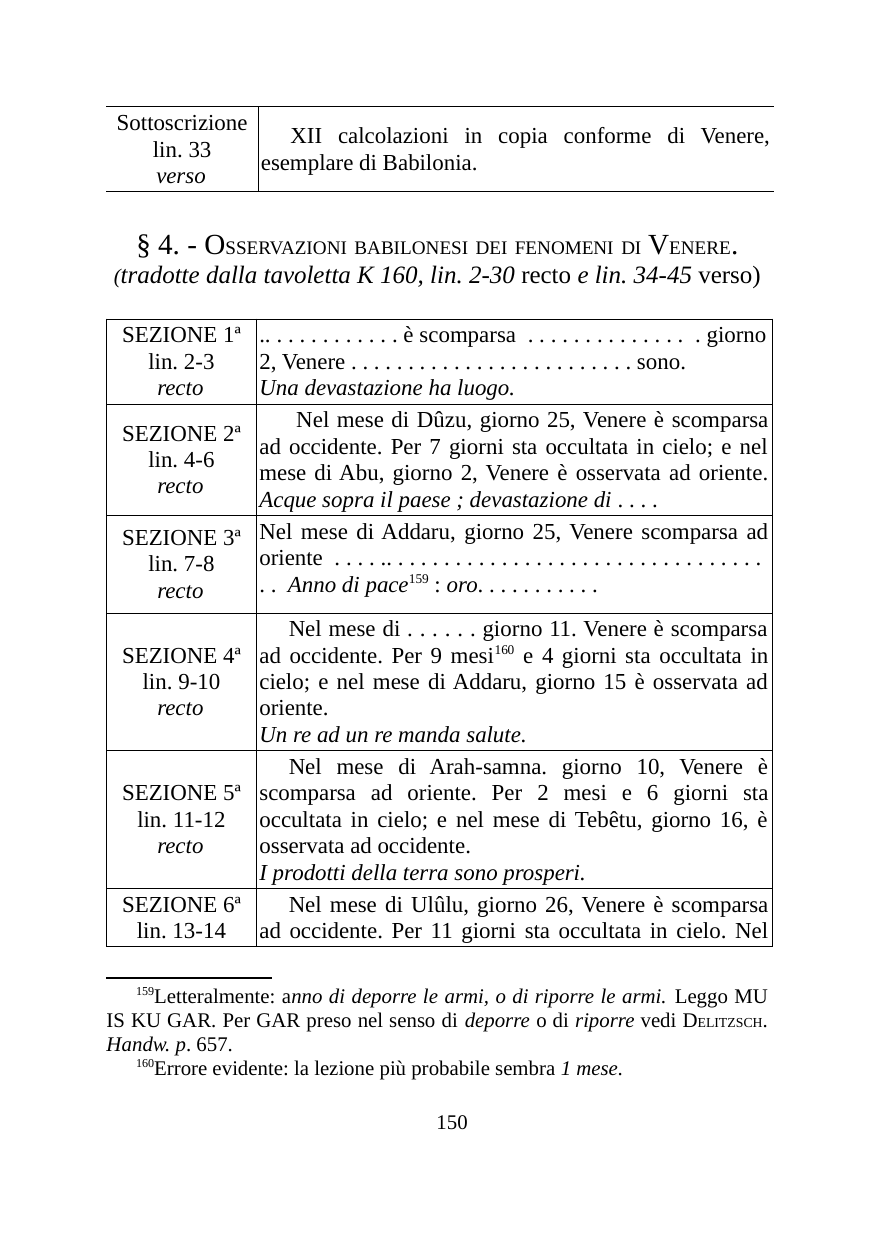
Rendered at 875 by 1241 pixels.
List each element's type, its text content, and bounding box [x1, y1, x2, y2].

table_header SEZIONE 1ª lin. 2-3 recto [107, 320, 256, 403]
table_cell SEZIONE 5ª lin. 11-12 recto [107, 751, 256, 888]
table_cell XII calcolazioni in copia conforme di Venere, esemplare di Babilonia. [259, 107, 773, 191]
table_cell Nel mese di . . . . . . giorno 11. Venere è scomparsa ad occidente. Per 9 mesi e 4 giorni sta occultata in cielo; e nel mese di Addaru, giorno 15 è osservata ad oriente. Un re ad un re manda salute. [257, 614, 772, 750]
table_cell Sottoscrizione lin. 33 verso [106, 107, 258, 191]
table_header .. . . . . . . . . . . . è scomparsa . . . . . . . . . . . . . . . giorno 2, Venere . . . . . . . . . . . . . . . . . . . . . . . . . sono. Una devastazione ha luogo. [257, 320, 772, 403]
table_cell SEZIONE 6ª lin. 13-14 [107, 889, 256, 946]
table_cell Nel mese di Addaru, giorno 25, Venere scomparsa ad oriente . . . . .. . . . . . . . . . . . . . . . . . . . . . . . . . . . . . . . . . . Anno di pace : oro. . . . . . . . . . . [257, 516, 772, 612]
text § 4. - Osservazioni babilonesi dei fenomeni di Venere. (tradotte dalla tavoletta K 160, lin. 2-30 recto e lin. 34-45 verso) [106, 227, 768, 289]
table_cell Nel mese di Dûzu, giorno 25, Venere è scomparsa ad occidente. Per 7 giorni sta occultata in cielo; e nel mese di Abu, giorno 2, Venere è osservata ad oriente. Acque sopra il paese ; devastazione di . . . . [257, 405, 772, 515]
table_cell Nel mese di Ulûlu, giorno 26, Venere è scomparsa ad occidente. Per 11 giorni sta occultata in cielo. Nel [257, 889, 772, 946]
table_cell SEZIONE 2ª lin. 4-6 recto [107, 405, 256, 515]
table_cell Nel mese di Arah-samna. giorno 10, Venere è scomparsa ad oriente. Per 2 mesi e 6 giorni sta occultata in cielo; e nel mese di Tebêtu, giorno 16, è osservata ad occidente. I prodotti della terra sono prosperi. [257, 751, 772, 888]
table_cell SEZIONE 4ª lin. 9-10 recto [107, 614, 256, 750]
table_cell SEZIONE 3ª lin. 7-8 recto [107, 516, 256, 612]
